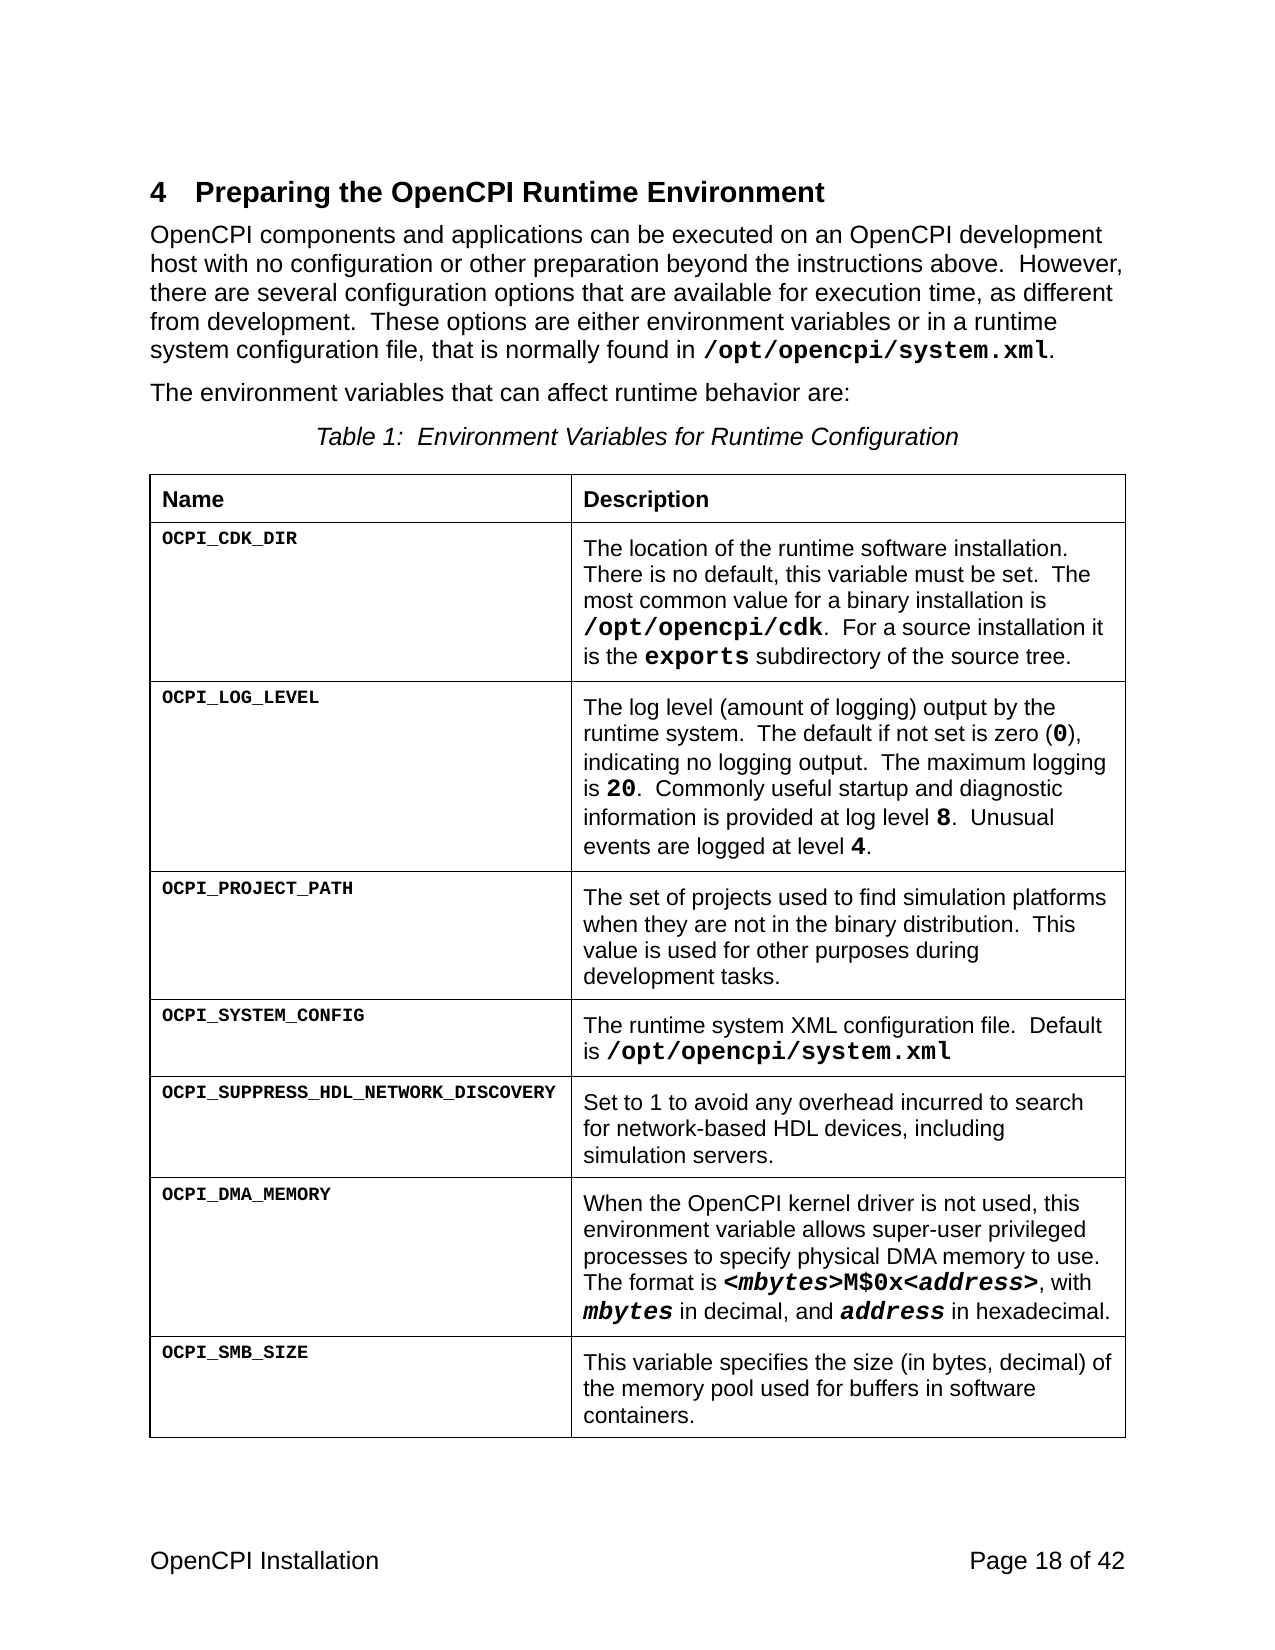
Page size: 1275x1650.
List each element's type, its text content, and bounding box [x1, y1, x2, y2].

text The environment variables that can affect runtime behavior are: [150, 378, 1125, 407]
table_cell OCPI_LOG_LEVEL [151, 682, 571, 871]
table_cell Set to 1 to avoid any overhead incurred to search for network-based HDL devices, including simulation servers. [572, 1077, 1125, 1177]
table_header Name [151, 475, 571, 522]
text Table 1: Environment Variables for Runtime Configuration [150, 422, 1125, 451]
table_cell The runtime system XML configuration file. Default is /opt/opencpi/system.xml [572, 1000, 1125, 1076]
table_cell OCPI_CDK_DIR [151, 523, 571, 681]
table_cell The location of the runtime software installation. There is no default, this variable must be set. The most common value for a binary installation is /opt/opencpi/cdk. For a source installation it is the exports subdirectory of the source tree. [572, 523, 1125, 681]
table_header Description [572, 475, 1125, 522]
table_cell OCPI_SYSTEM_CONFIG [151, 1000, 571, 1076]
table_cell When the OpenCPI kernel driver is not used, this environment variable allows super-user privileged processes to specify physical DMA memory to use. The format is <mbytes>M$0x<address>, with mbytes in decimal, and address in hexadecimal. [572, 1178, 1125, 1336]
table_cell The set of projects used to find simulation platforms when they are not in the binary distribution. This value is used for other purposes during development tasks. [572, 872, 1125, 999]
table_cell OCPI_SUPPRESS_HDL_NETWORK_DISCOVERY [151, 1077, 571, 1177]
table_cell OCPI_DMA_MEMORY [151, 1178, 571, 1336]
table_cell OCPI_SMB_SIZE [151, 1337, 571, 1437]
text OpenCPI components and applications can be executed on an OpenCPI development host with no configuration or other preparation beyond the instructions above. However, there are several configuration options that are available for execution time, as different from development. These options are either environment variables or in a runtime system configuration file, that is normally found in /opt/opencpi/system.xml. [150, 221, 1125, 366]
table_cell This variable specifies the size (in bytes, decimal) of the memory pool used for buffers in software containers. [572, 1337, 1125, 1437]
table_cell OCPI_PROJECT_PATH [151, 872, 571, 999]
table_cell The log level (amount of logging) output by the runtime system. The default if not set is zero (0), indicating no logging output. The maximum logging is 20. Commonly useful startup and diagnostic information is provided at log level 8. Unusual events are logged at level 4. [572, 682, 1125, 871]
subtitle Preparing the OpenCPI Runtime Environment [150, 175, 1125, 208]
